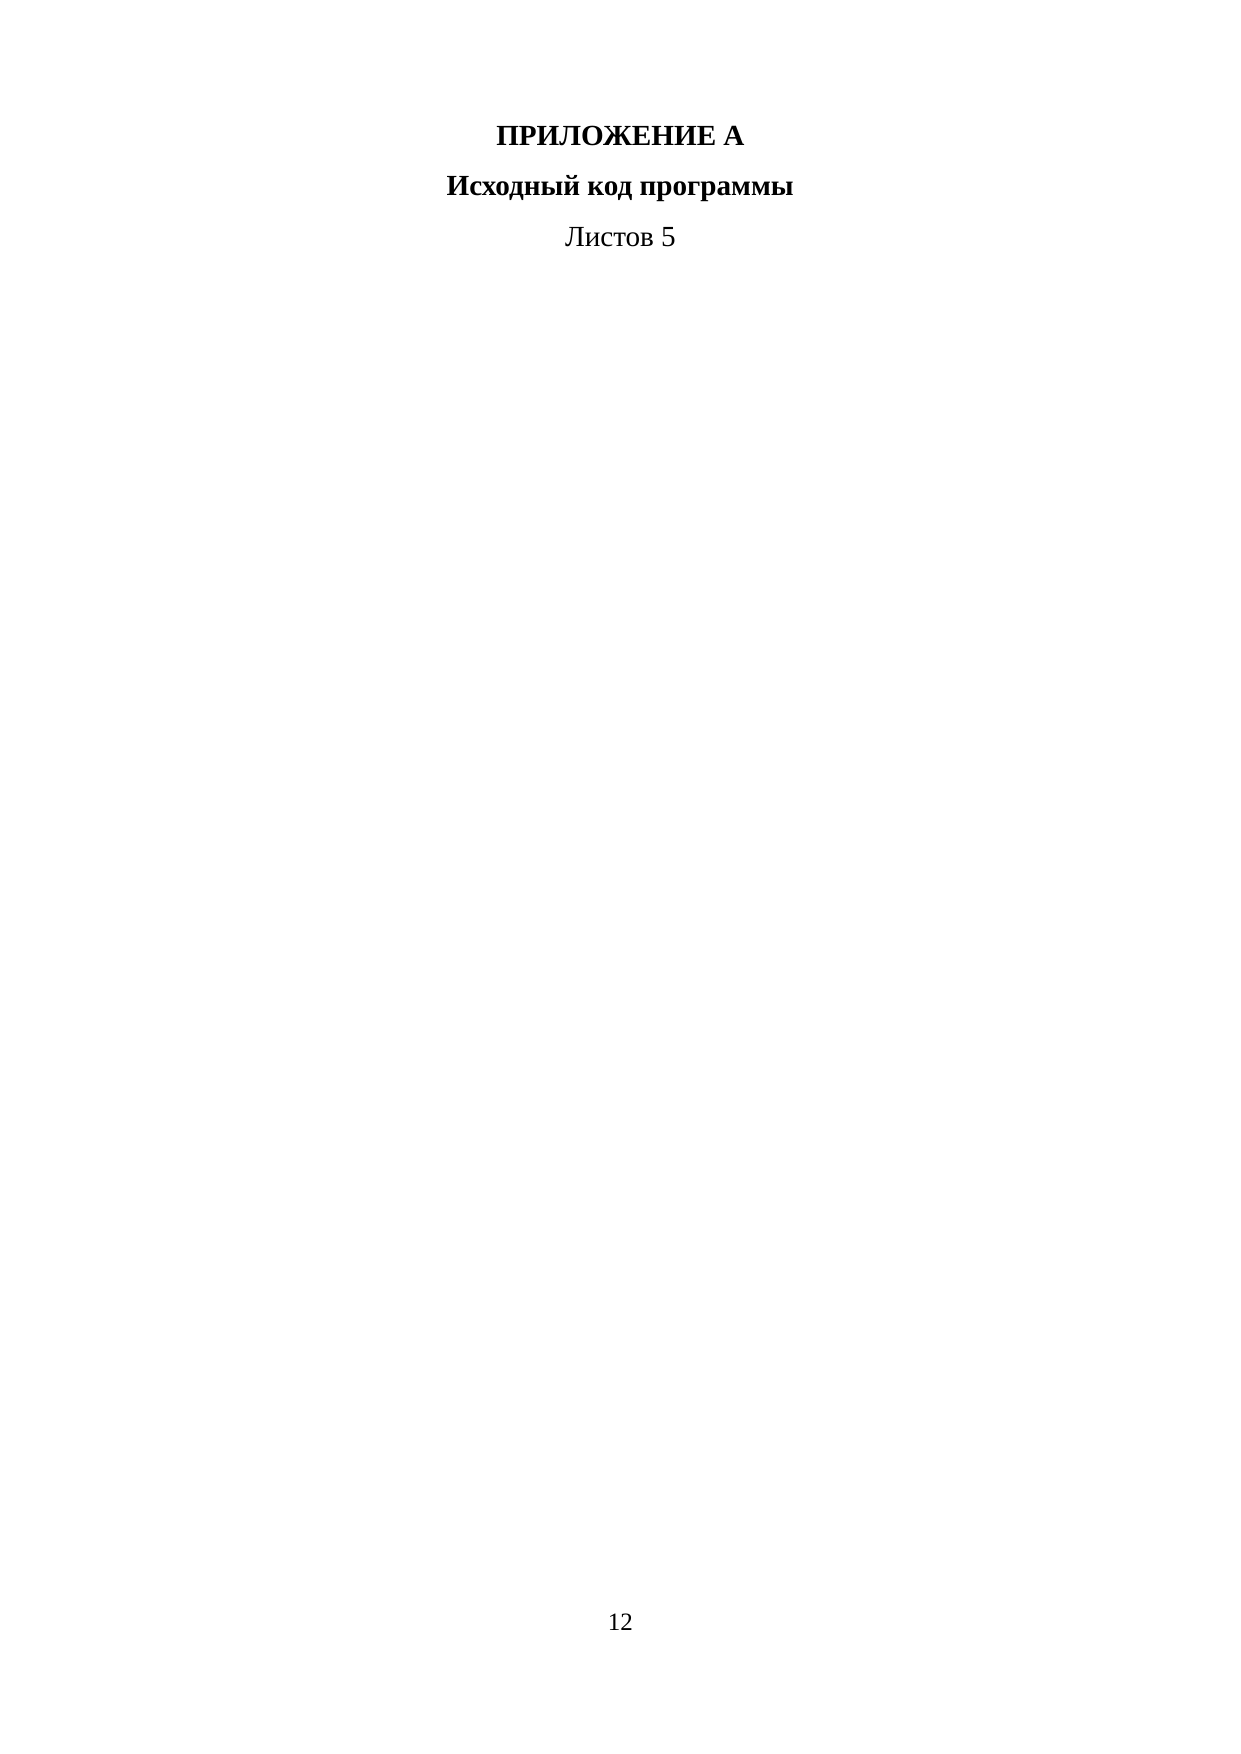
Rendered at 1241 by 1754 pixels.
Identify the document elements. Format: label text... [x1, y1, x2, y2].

subtitle ПРИЛОЖЕНИЕ А [118, 118, 1122, 152]
text Листов 5 [118, 219, 1122, 252]
text Исходный код программы [118, 168, 1122, 202]
